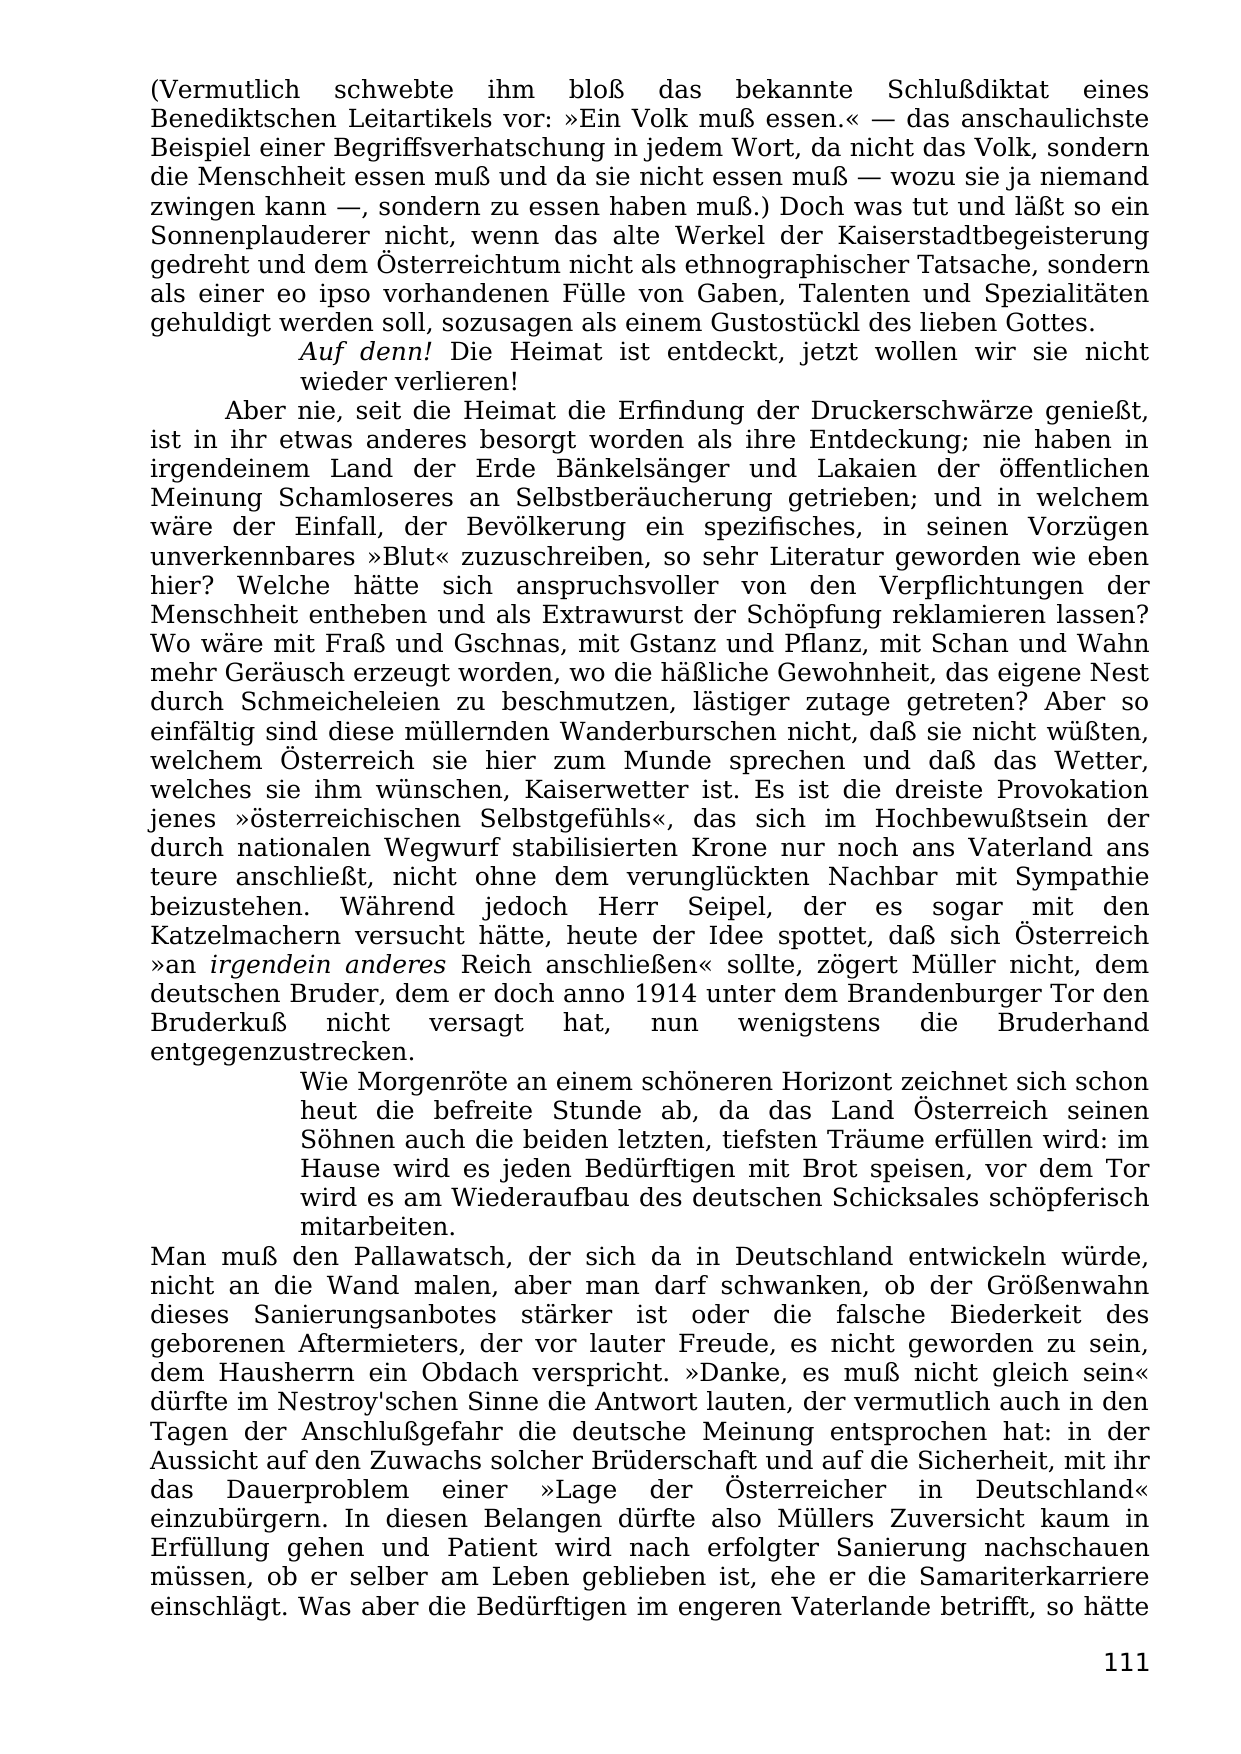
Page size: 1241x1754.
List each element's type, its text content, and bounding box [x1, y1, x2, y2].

text Aber nie, seit die Heimat die Erfindung der Druckerschwärze genießt, ist in ihr etwas anderes besorgt worden als ihre Entdeckung; nie haben in irgendeinem Land der Erde Bänkelsänger und Lakaien der öffentlichen Meinung Schamloseres an Selbstberäucherung getrieben; und in welchem wäre der Einfall, der Bevölkerung ein spezifisches, in seinen Vorzügen unverkennbares »Blut« zuzuschreiben, so sehr Literatur geworden wie eben hier? Welche hätte sich anspruchsvoller von den Verpflichtungen der Menschheit entheben und als Extrawurst der Schöpfung reklamieren lassen? Wo wäre mit Fraß und Gschnas, mit Gstanz und Pflanz, mit Schan und Wahn mehr Geräusch erzeugt worden, wo die häßliche Gewohnheit, das eigene Nest durch Schmeicheleien zu beschmutzen, lästiger zutage getreten? Aber so einfältig sind diese müllernden Wanderburschen nicht, daß sie nicht wüßten, welchem Österreich sie hier zum Munde sprechen und daß das Wetter, welches sie ihm wünschen, Kaiserwetter ist. Es ist die dreiste Provokation jenes »österreichischen Selbstgefühls«, das sich im Hochbewußtsein der durch nationalen Wegwurf stabilisierten Krone nur noch ans Vaterland ans teure anschließt, nicht ohne dem verunglückten Nachbar mit Sympathie beizustehen. Während jedoch Herr Seipel, der es sogar mit den Katzelmachern versucht hätte, heute der Idee spottet, daß sich Österreich »an irgendein anderes Reich anschließen« sollte, zögert Müller nicht, dem deutschen Bruder, dem er doch anno 1914 unter dem Brandenburger Tor den Bruderkuß nicht versagt hat, nun wenigstens die Bruderhand entgegenzustrecken. [150, 396, 1151, 1067]
text Auf denn! Die Heimat ist entdeckt, jetzt wollen wir sie nicht wieder verlieren! [300, 337, 1151, 396]
text Wie Morgenröte an einem schöneren Horizont zeichnet sich schon heut die befreite Stunde ab, da das Land Österreich seinen Söhnen auch die beiden letzten, tiefsten Träume erfüllen wird: im Hause wird es jeden Bedürftigen mit Brot speisen, vor dem Tor wird es am Wiederaufbau des deutschen Schicksales schöpferisch mitarbeiten. [300, 1067, 1151, 1242]
text (Vermutlich schwebte ihm bloß das bekannte Schlußdiktat eines Benediktschen Leitartikels vor: »Ein Volk muß essen.« — das anschaulichste Beispiel einer Begriffsverhatschung in jedem Wort, da nicht das Volk, sondern die Menschheit essen muß und da sie nicht essen muß — wozu sie ja niemand zwingen kann —, sondern zu essen haben muß.) Doch was tut und läßt so ein Sonnenplauderer nicht, wenn das alte Werkel der Kaiserstadtbegeisterung gedreht und dem Österreichtum nicht als ethnographischer Tatsache, sondern als einer eo ipso vorhandenen Fülle von Gaben, Talenten und Spezialitäten gehuldigt werden soll, sozusagen als einem Gustostückl des lieben Gottes. [150, 75, 1151, 337]
text Man muß den Pallawatsch, der sich da in Deutschland entwickeln würde, nicht an die Wand malen, aber man darf schwanken, ob der Größenwahn dieses Sanierungsanbotes stärker ist oder die falsche Biederkeit des geborenen Aftermieters, der vor lauter Freude, es nicht geworden zu sein, dem Hausherrn ein Obdach verspricht. »Danke, es muß nicht gleich sein« dürfte im Nestroy'schen Sinne die Antwort lauten, der vermutlich auch in den Tagen der Anschlußgefahr die deutsche Meinung entsprochen hat: in der Aussicht auf den Zuwachs solcher Brüderschaft und auf die Sicherheit, mit ihr das Dauerproblem einer »Lage der Österreicher in Deutschland« einzubürgern. In diesen Belangen dürfte also Müllers Zuversicht kaum in Erfüllung gehen und Patient wird nach erfolgter Sanierung nachschauen müssen, ob er selber am Leben geblieben ist, ehe er die Samariterkarriere einschlägt. Was aber die Bedürftigen im engeren Vaterlande betrifft, so hätte [150, 1242, 1151, 1621]
